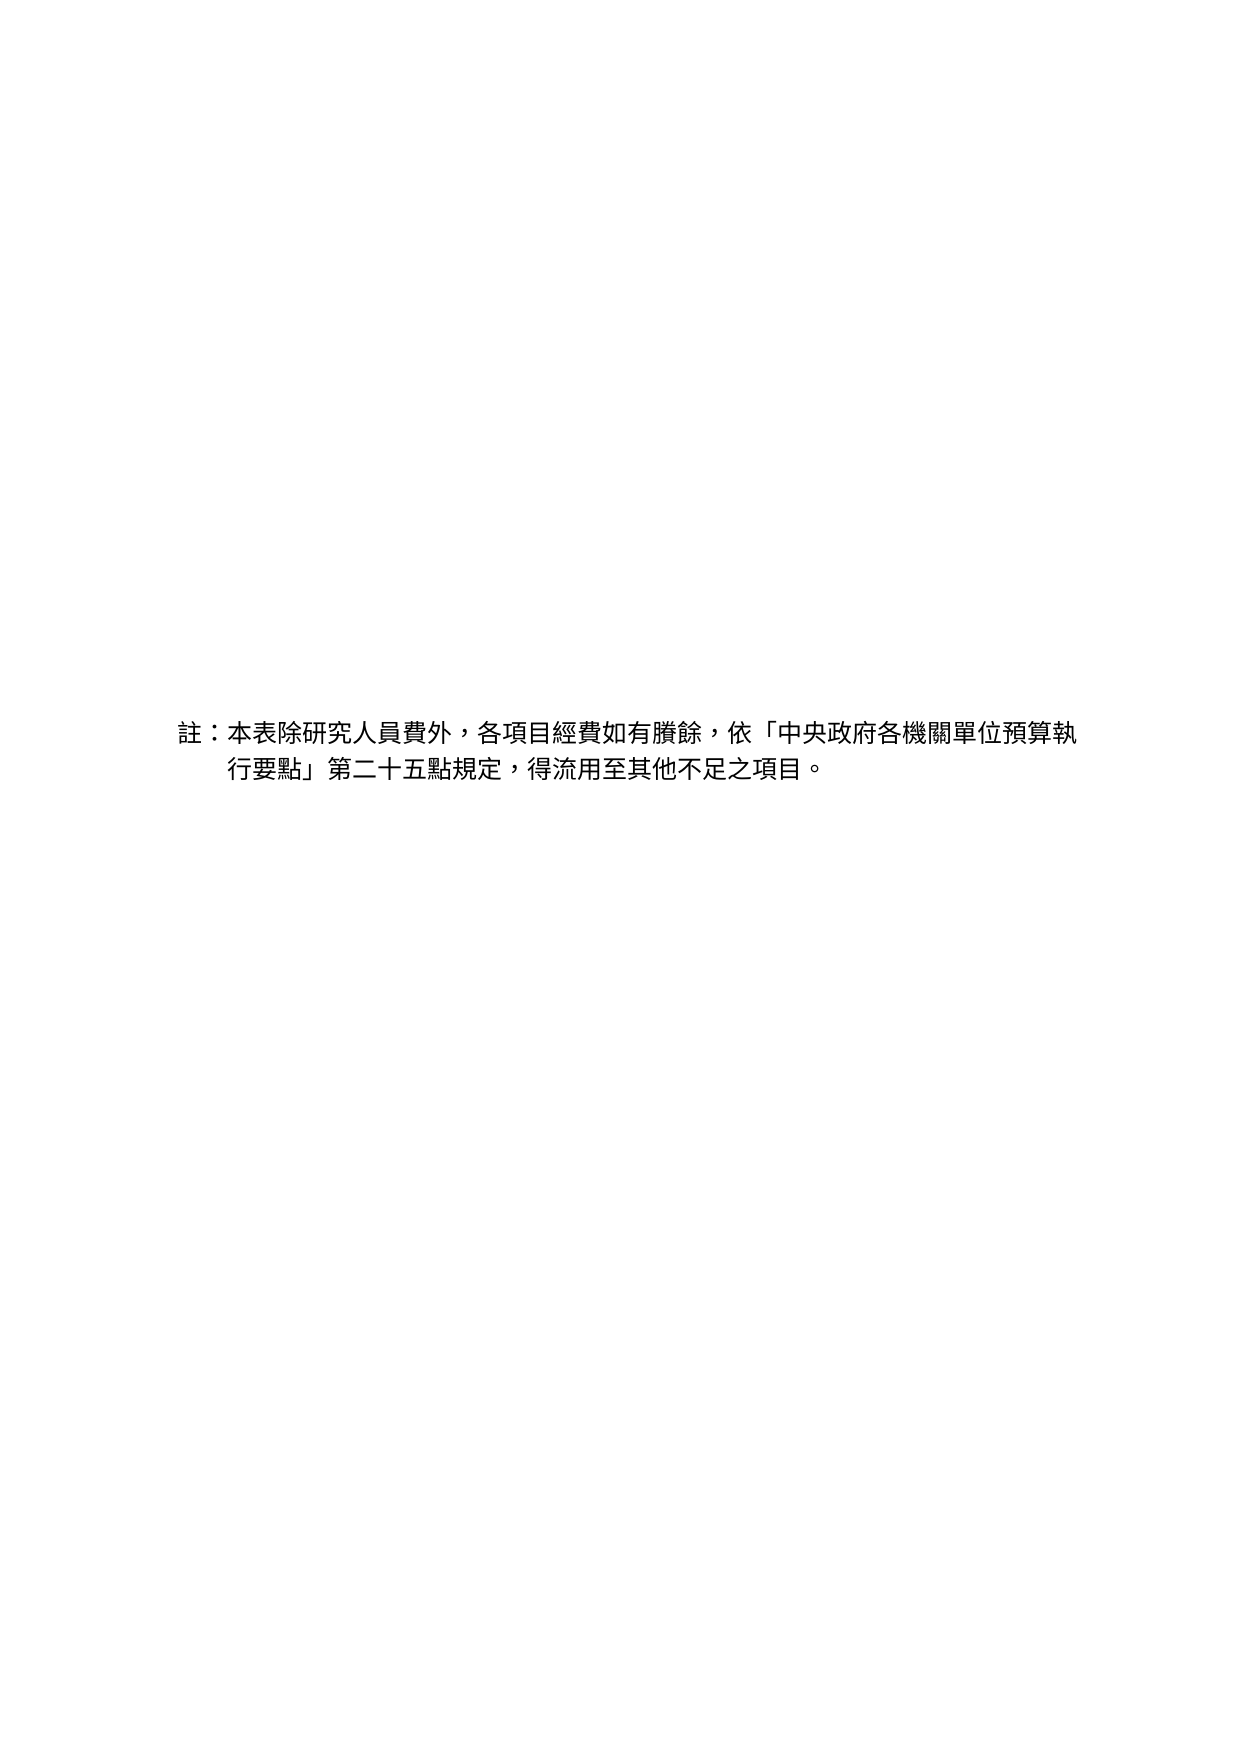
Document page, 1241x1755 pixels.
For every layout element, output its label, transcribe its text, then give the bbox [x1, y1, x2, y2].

text 註：本表除研究人員費外，各項目經費如有賸餘，依「中央政府各機關單位預算執行要點」第二十五點規定，得流用至其他不足之項目。 [177, 714, 1093, 786]
